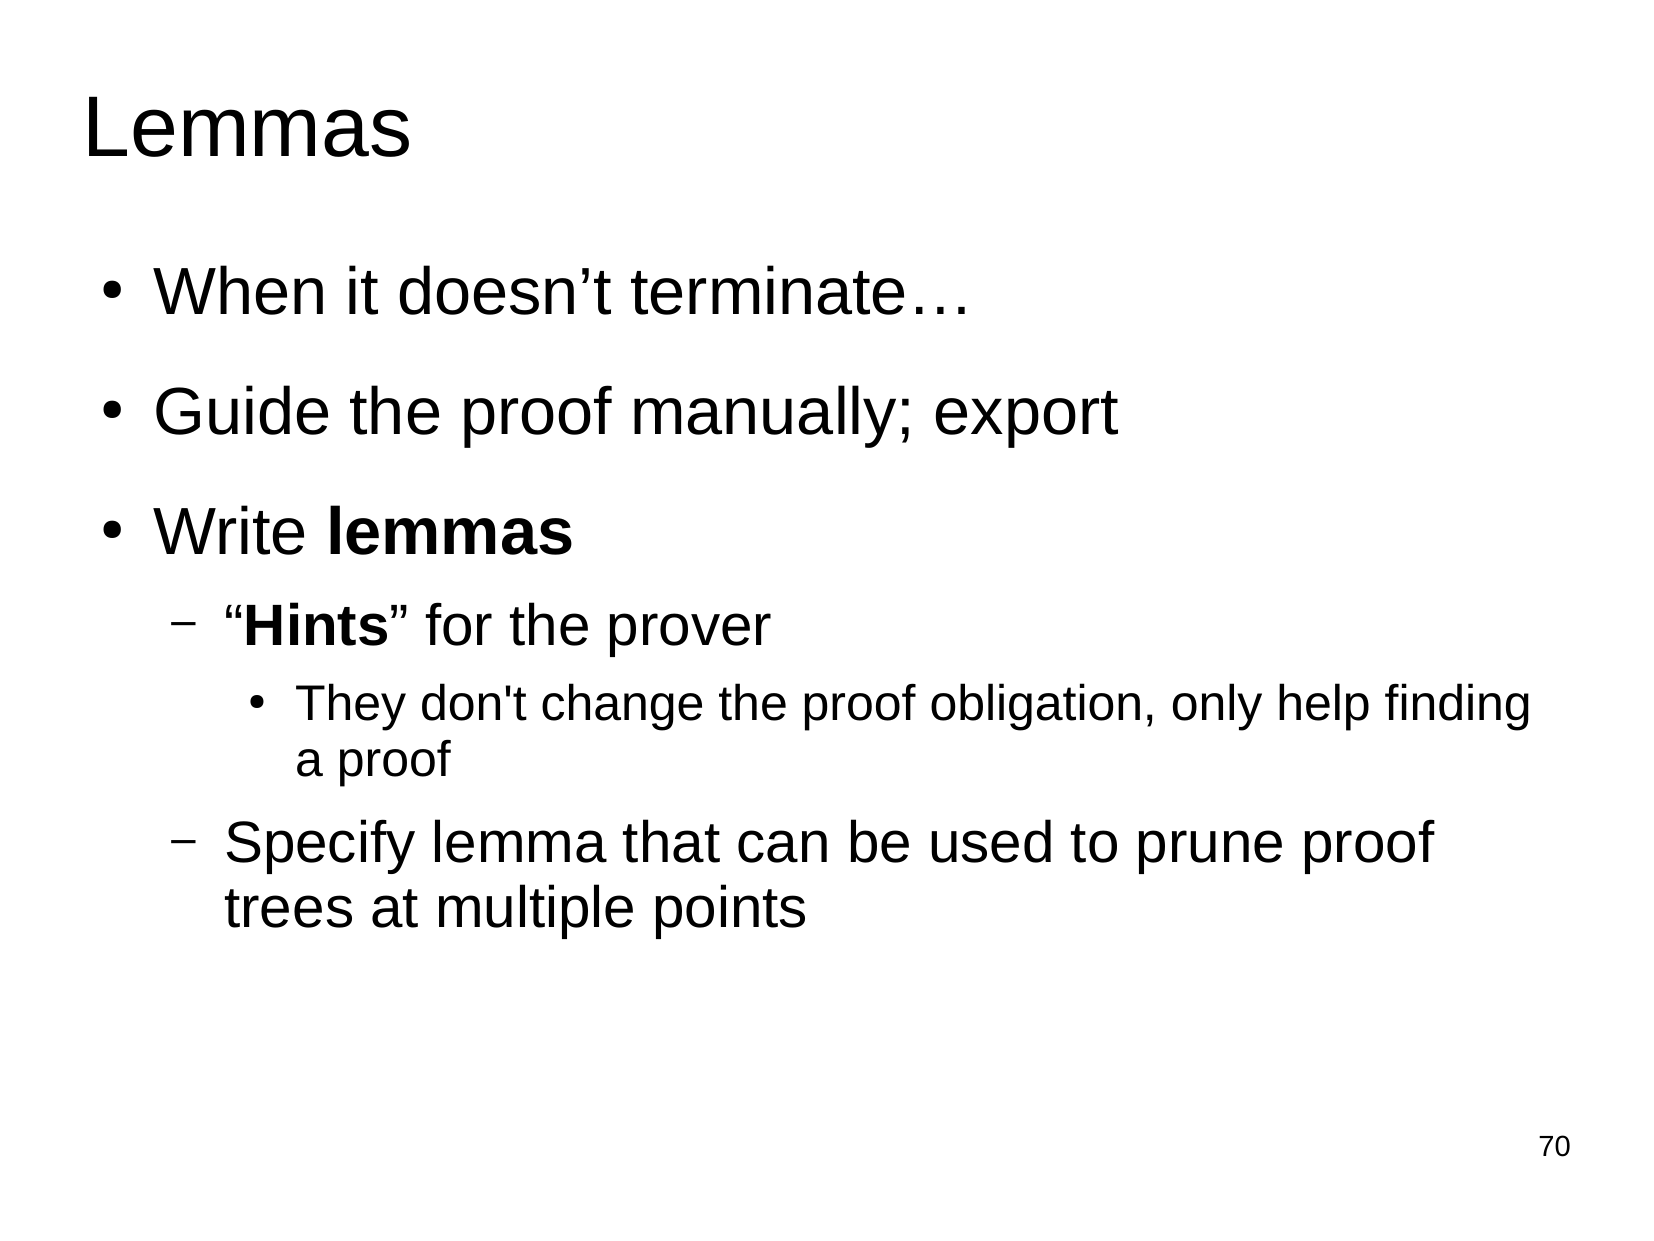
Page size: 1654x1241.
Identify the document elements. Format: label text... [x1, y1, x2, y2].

title Lemmas [82, 49, 1571, 204]
list When it doesn’t terminate… Guide the proof manually; export Write lemmas “Hints” for the prover They don't change the proof obligation, only help finding a proof Specify lemma that can be used to prune proof trees at multiple points [82, 253, 1571, 1118]
